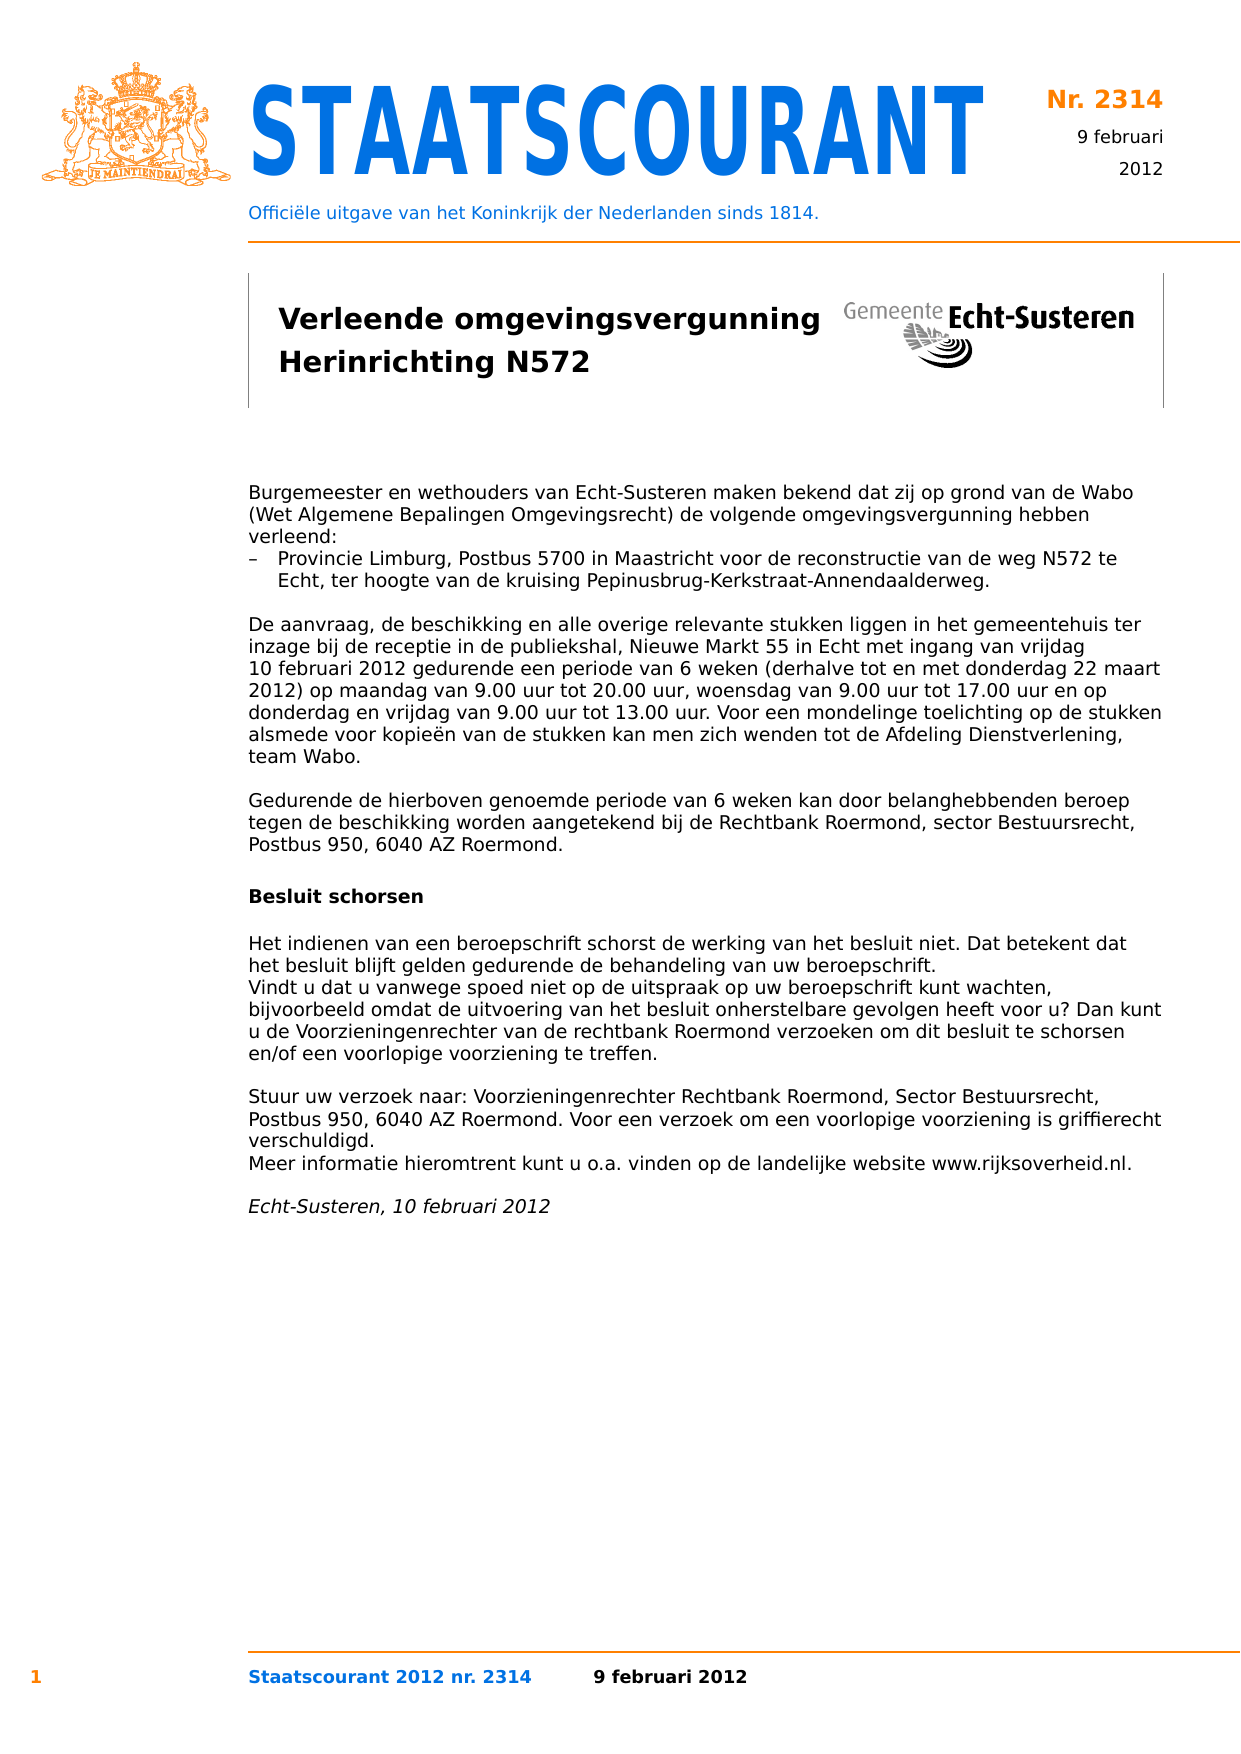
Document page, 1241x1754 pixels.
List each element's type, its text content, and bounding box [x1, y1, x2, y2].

table_header [25, 62, 248, 241]
picture [844, 302, 1134, 368]
picture [41, 62, 231, 186]
subtitle Verleende omgevingsvergunning Herinrichting N572 [249, 273, 1163, 408]
table_cell 9 februari [998, 121, 1240, 153]
text Het indienen van een beroepschrift schorst de werking van het besluit niet. Dat betekent dat het besluit blijft gelden gedurende de behandeling van uw beroepschrift. [248, 933, 1163, 977]
text Vindt u dat u vanwege spoed niet op de uitspraak op uw beroepschrift kunt wachten, bijvoorbeeld omdat de uitvoering van het besluit onherstelbare gevolgen heeft voor u? Dan kunt u de Voorzieningenrechter van de rechtbank Roermond verzoeken om dit besluit te schorsen en/of een voorlopige voorziening te treffen. [248, 977, 1163, 1064]
table_header Nr. 2314 [998, 62, 1240, 121]
text – Provincie Limburg, Postbus 5700 in Maastricht voor de reconstructie van de weg N572 te Echt, ter hoogte van de kruising Pepinusbrug-Kerkstraat-Annendaalderweg. [248, 548, 1163, 592]
text De aanvraag, de beschikking en alle overige relevante stukken liggen in het gemeentehuis ter inzage bij de receptie in de publiekshal, Nieuwe Markt 55 in Echt met ingang van vrijdag 10 februari 2012 gedurende een periode van 6 weken (derhalve tot en met donderdag 22 maart 2012) op maandag van 9.00 uur tot 20.00 uur, woensdag van 9.00 uur tot 17.00 uur en op donderdag en vrijdag van 9.00 uur tot 13.00 uur. Voor een mondelinge toelichting op de stukken alsmede voor kopieën van de stukken kan men zich wenden tot de Afdeling Dienstverlening, team Wabo. [248, 614, 1163, 768]
text Gedurende de hierboven genoemde periode van 6 weken kan door belanghebbenden beroep tegen de beschikking worden aangetekend bij de Rechtbank Roermond, sector Bestuursrecht, Postbus 950, 6040 AZ Roermond. [248, 790, 1163, 856]
subtitle Besluit schorsen [248, 886, 1163, 908]
text Meer informatie hieromtrent kunt u o.a. vinden op de landelijke website www.rijksoverheid.nl. [248, 1152, 1163, 1174]
table_cell 2012 [998, 153, 1240, 203]
text Stuur uw verzoek naar: Voorzieningenrechter Rechtbank Roermond, Sector Bestuursrecht, Postbus 950, 6040 AZ Roermond. Voor een verzoek om een voorlopige voorziening is griffierecht verschuldigd. [248, 1086, 1163, 1152]
table_header STAATSCOURANT [248, 62, 998, 203]
table_cell Officiële uitgave van het Koninkrijk der Nederlanden sinds 1814. [248, 203, 1240, 241]
text Echt-Susteren, 10 februari 2012 [248, 1196, 1163, 1218]
text Burgemeester en wethouders van Echt-Susteren maken bekend dat zij op grond van de Wabo (Wet Algemene Bepalingen Omgevingsrecht) de volgende omgevingsvergunning hebben verleend: [248, 482, 1163, 548]
